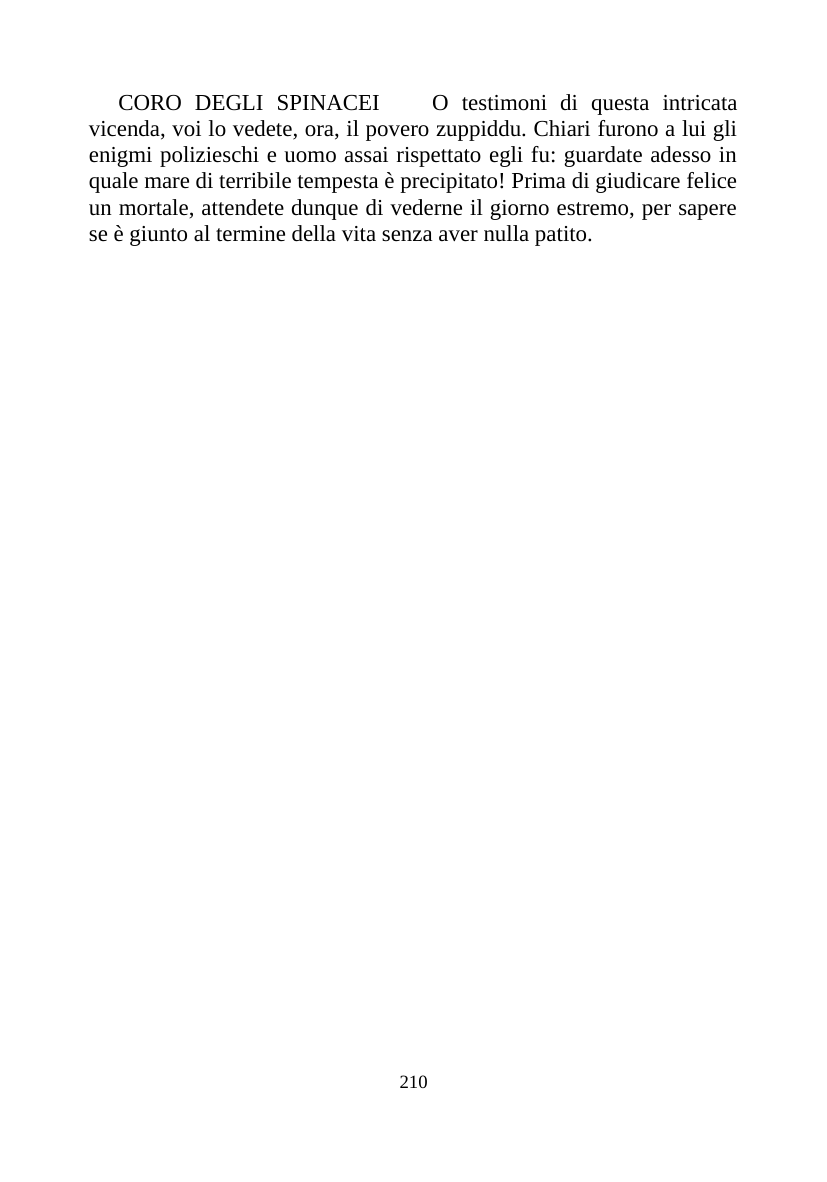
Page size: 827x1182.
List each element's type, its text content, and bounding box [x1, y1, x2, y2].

text CORO DEGLI SPINACEI O testimoni di questa intricata vicenda, voi lo vedete, ora, il povero zuppiddu. Chiari furono a lui gli enigmi polizieschi e uomo assai rispettato egli fu: guardate adesso in quale mare di terribile tempesta è precipitato! Prima di giudicare felice un mortale, attendete dunque di vederne il giorno estremo, per sapere se è giunto al termine della vita senza aver nulla patito. [89, 88, 738, 247]
